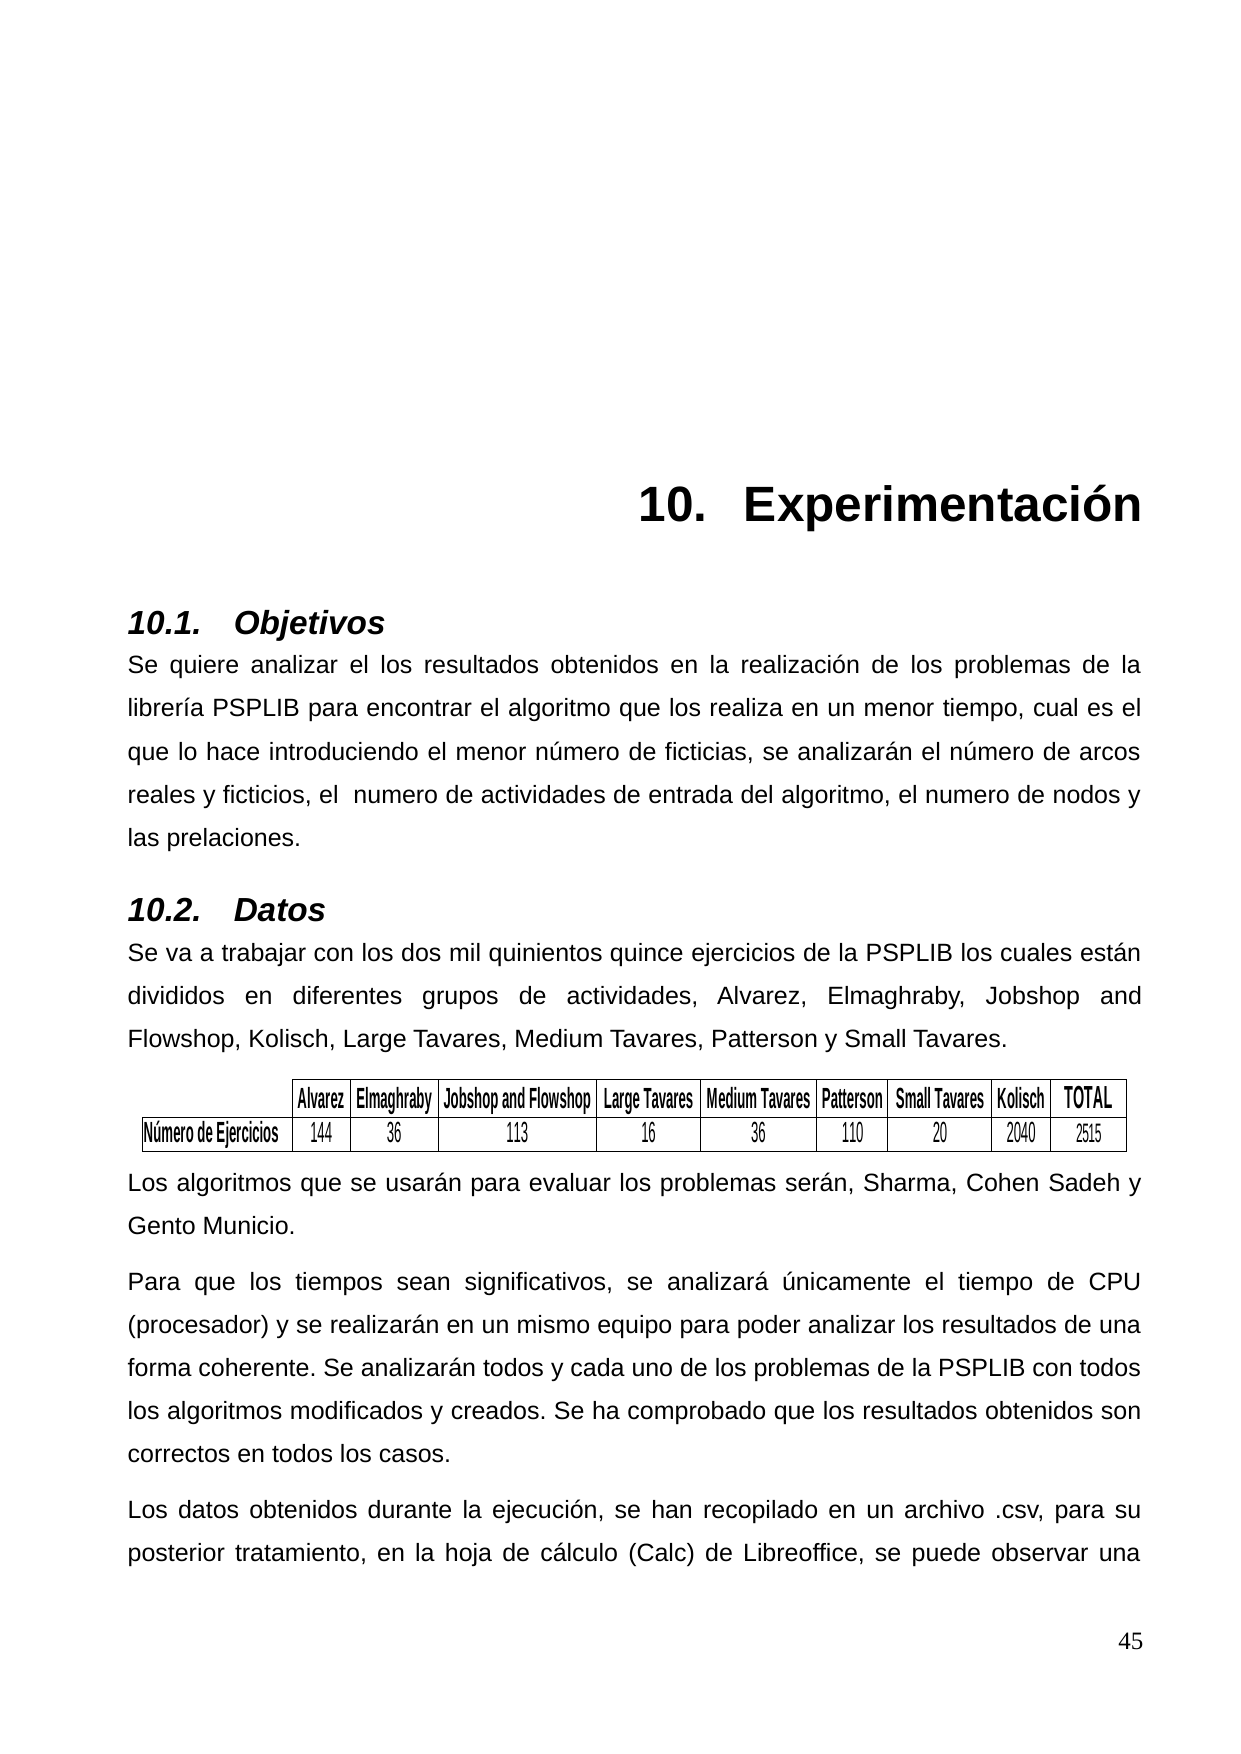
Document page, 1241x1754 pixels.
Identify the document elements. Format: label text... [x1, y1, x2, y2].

text Los algoritmos que se usarán para evaluar los problemas serán, Sharma, Cohen Sadeh y Gento Municio. [127, 1080, 1143, 1240]
subtitle Objetivos [127, 603, 1143, 641]
text Para que los tiempos sean significativos, se analizará únicamente el tiempo de CPU (procesador) y se realizarán en un mismo equipo para poder analizar los resultados de una forma coherente. Se analizarán todos y cada uno de los problemas de la PSPLIB con todos los algoritmos modificados y creados. Se ha comprobado que los resultados obtenidos son correctos en todos los casos. [127, 1267, 1143, 1468]
subtitle Experimentación [127, 475, 1143, 532]
subtitle Datos [127, 890, 1143, 929]
text Los datos obtenidos durante la ejecución, se han recopilado en un archivo .csv, para su posterior tratamiento, en la hoja de cálculo (Calc) de Libreoffice, se puede observar una [127, 1495, 1143, 1567]
text Se quiere analizar el los resultados obtenidos en la realización de los problemas de la librería PSPLIB para encontrar el algoritmo que los realiza en un menor tiempo, cual es el que lo hace introduciendo el menor número de ficticias, se analizarán el número de arcos reales y ficticios, el numero de actividades de entrada del algoritmo, el numero de nodos y las prelaciones. [127, 650, 1143, 852]
text Se va a trabajar con los dos mil quinientos quince ejercicios de la PSPLIB los cuales están divididos en diferentes grupos de actividades, Alvarez, Elmaghraby, Jobshop and Flowshop, Kolisch, Large Tavares, Medium Tavares, Patterson y Small Tavares. [127, 938, 1143, 1053]
